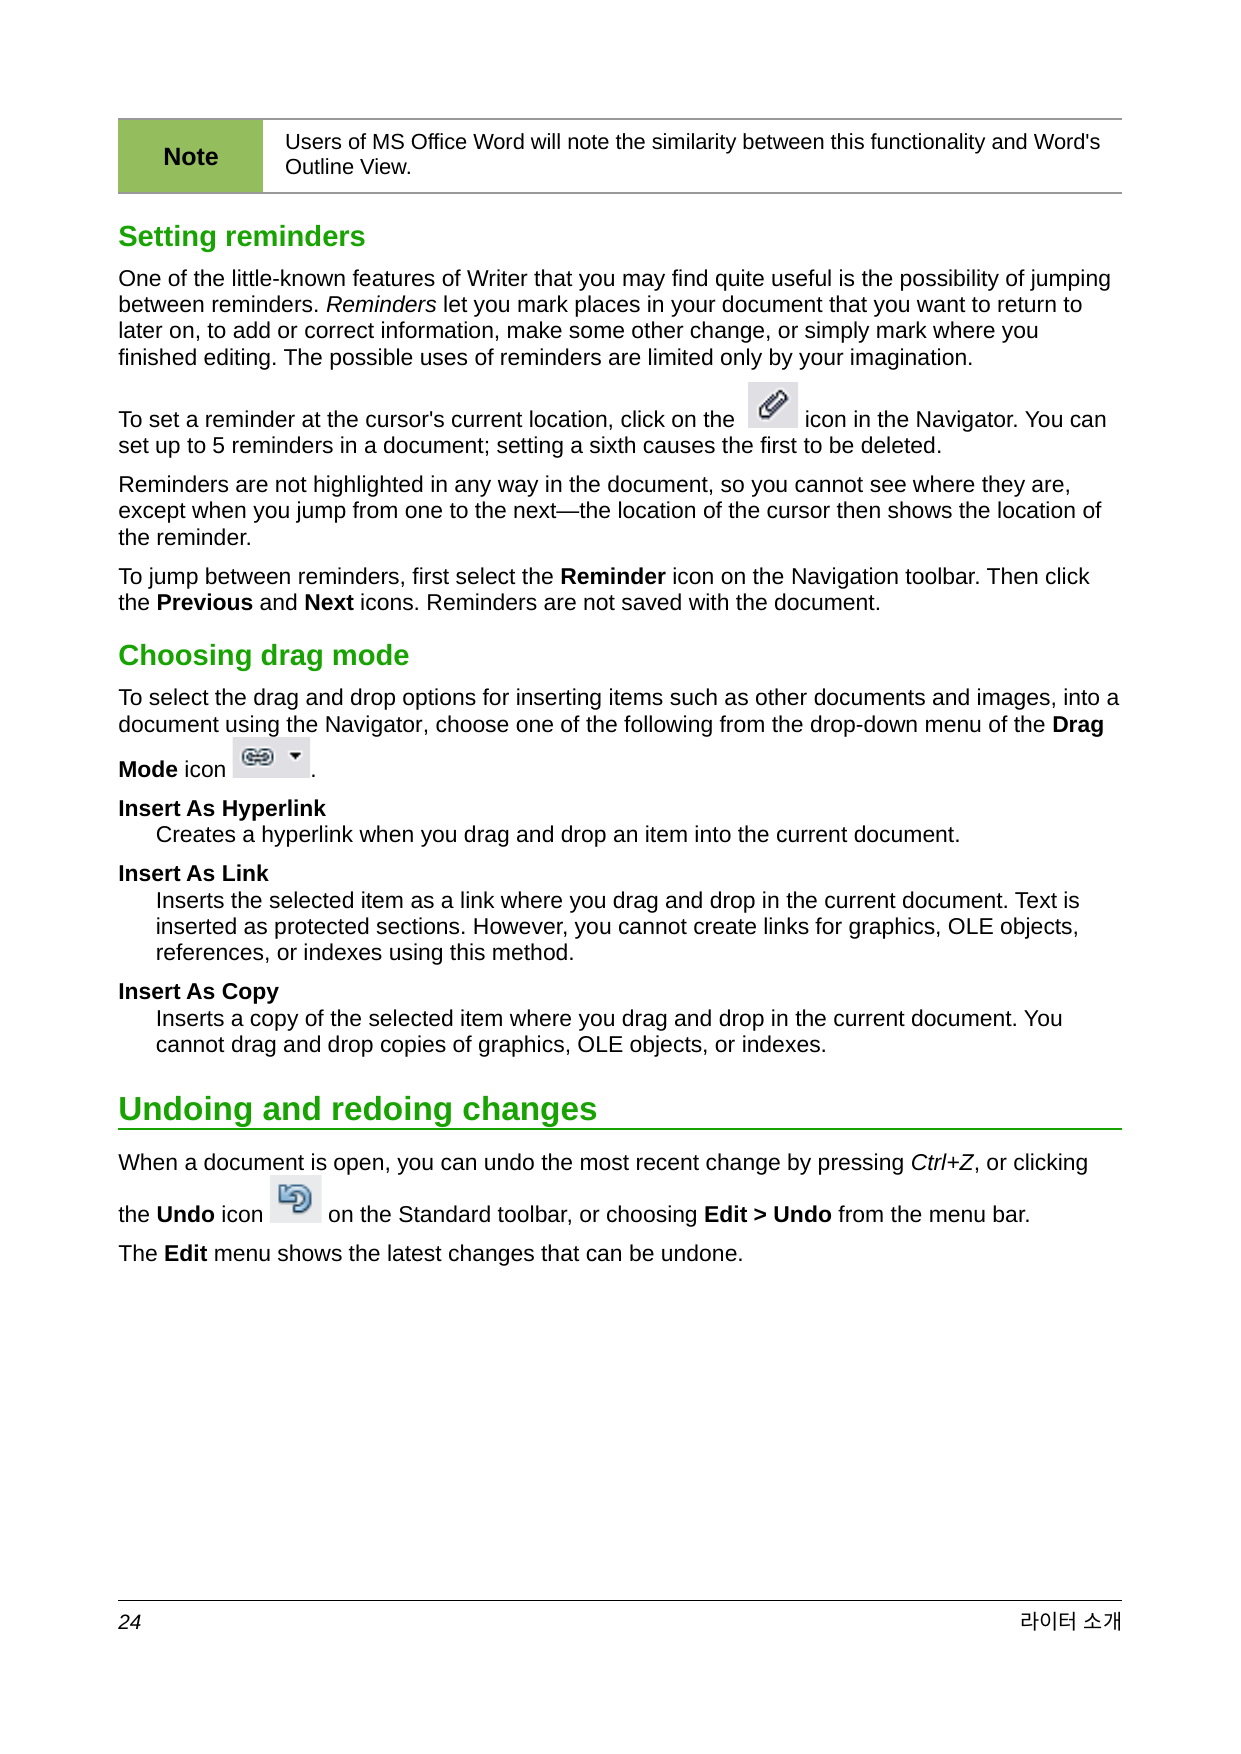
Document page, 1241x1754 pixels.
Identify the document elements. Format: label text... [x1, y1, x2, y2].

subtitle Choosing drag mode [118, 638, 1122, 672]
text To set a reminder at the cursor's current location, click on the icon in the Navigator. You can set up to 5 reminders in a document; setting a sixth causes the first to be deleted. [118, 382, 1122, 458]
text Inserts a copy of the selected item where you drag and drop in the current document. You cannot drag and drop copies of graphics, OLE objects, or indexes. [156, 1004, 1122, 1057]
text The Edit menu shows the latest changes that can be undone. [118, 1239, 1122, 1266]
text When a document is open, you can undo the most recent change by pressing Ctrl+Z, or clicking the Undo icon on the Standard toolbar, or choosing Edit > Undo from the menu bar. [118, 1148, 1122, 1227]
text Reminders are not highlighted in any way in the document, so you cannot see where they are, except when you jump from one to the next—the location of the cursor then shows the location of the reminder. [118, 471, 1122, 550]
text To jump between reminders, first select the Reminder icon on the Navigation toolbar. Then click the Previous and Next icons. Reminders are not saved with the document. [118, 563, 1122, 615]
text To select the drag and drop options for inserting items such as other documents and images, into a document using the Navigator, choose one of the following from the drop-down menu of the Drag Mode icon . [118, 684, 1122, 783]
table_header Note [118, 120, 263, 192]
subtitle Setting reminders [118, 218, 1122, 252]
text Insert As Hyperlink [118, 795, 1122, 821]
text Inserts the selected item as a link where you drag and drop in the current document. Text is inserted as protected sections. However, you cannot create links for graphics, OLE objects, references, or indexes using this method. [156, 887, 1122, 966]
text One of the little-known features of Writer that you may find quite useful is the possibility of jumping between reminders. Reminders let you mark places in your document that you want to return to later on, to add or correct information, make some other change, or simply mark where you finished editing. The possible uses of reminders are limited only by your imagination. [118, 264, 1122, 370]
table_header Users of MS Office Word will note the similarity between this functionality and Word's Outline View. [264, 120, 1122, 192]
text Insert As Copy [118, 978, 1122, 1004]
subtitle Undoing and redoing changes [118, 1089, 1122, 1128]
text Insert As Link [118, 860, 1122, 887]
text Creates a hyperlink when you drag and drop an item into the current document. [156, 821, 1122, 848]
picture [232, 737, 311, 778]
picture [269, 1175, 322, 1223]
picture [748, 382, 799, 428]
